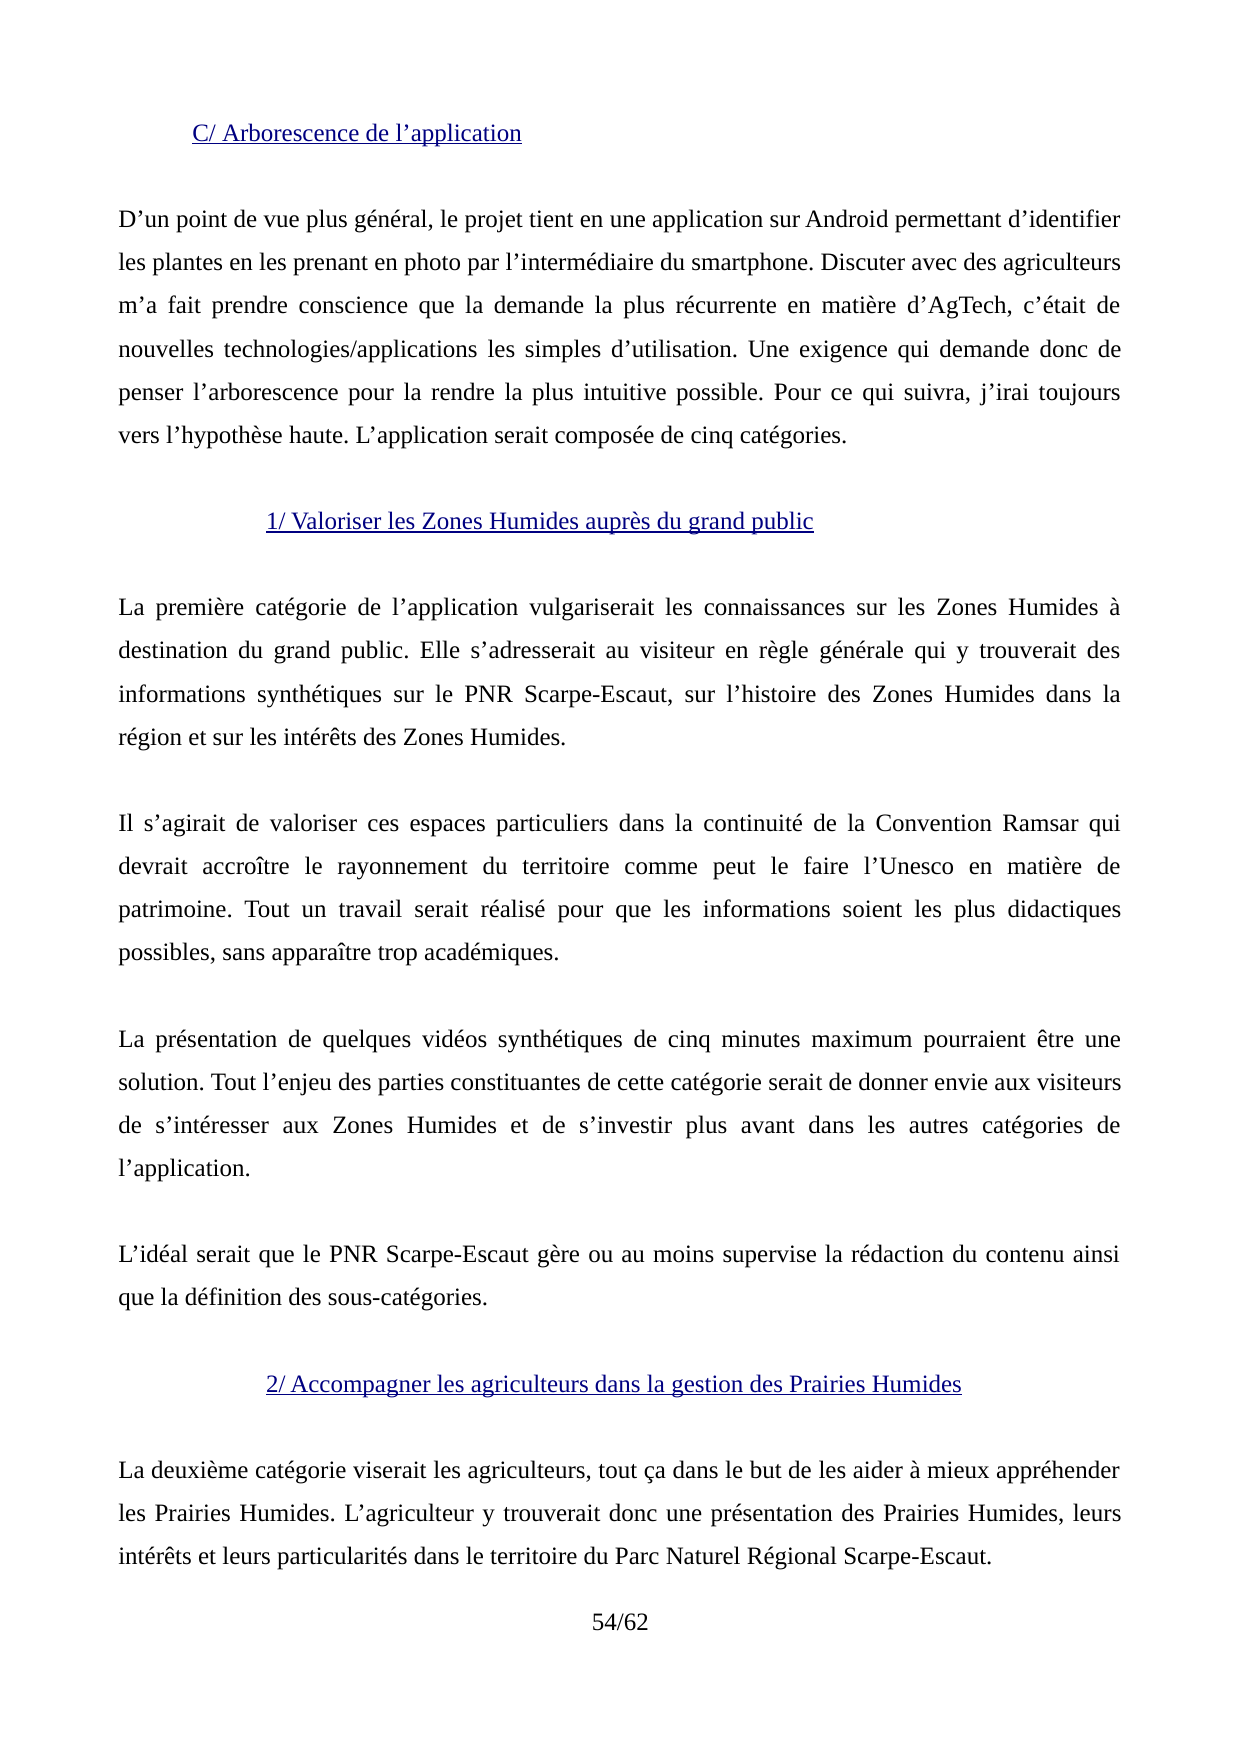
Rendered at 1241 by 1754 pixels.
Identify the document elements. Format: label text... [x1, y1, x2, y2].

text La présentation de quelques vidéos synthétiques de cinq minutes maximum pourraient être une solution. Tout l’enjeu des parties constituantes de cette catégorie serait de donner envie aux visiteurs de s’intéresser aux Zones Humides et de s’investir plus avant dans les autres catégories de l’application. [118, 1024, 1122, 1182]
text L’idéal serait que le PNR Scarpe-Escaut gère ou au moins supervise la rédaction du contenu ainsi que la définition des sous-catégories. [118, 1239, 1122, 1311]
text 2/ Accompagner les agriculteurs dans la gestion des Prairies Humides [118, 1369, 1122, 1397]
text La première catégorie de l’application vulgariserait les connaissances sur les Zones Humides à destination du grand public. Elle s’adresserait au visiteur en règle générale qui y trouverait des informations synthétiques sur le PNR Scarpe-Escaut, sur l’histoire des Zones Humides dans la région et sur les intérêts des Zones Humides. [118, 592, 1122, 751]
text C/ Arborescence de l’application [118, 118, 1122, 147]
text 1/ Valoriser les Zones Humides auprès du grand public [118, 506, 1122, 535]
text Il s’agirait de valoriser ces espaces particuliers dans la continuité de la Convention Ramsar qui devrait accroître le rayonnement du territoire comme peut le faire l’Unesco en matière de patrimoine. Tout un travail serait réalisé pour que les informations soient les plus didactiques possibles, sans apparaître trop académiques. [118, 808, 1122, 966]
text La deuxième catégorie viserait les agriculteurs, tout ça dans le but de les aider à mieux appréhender les Prairies Humides. L’agriculteur y trouverait donc une présentation des Prairies Humides, leurs intérêts et leurs particularités dans le territoire du Parc Naturel Régional Scarpe-Escaut. [118, 1455, 1122, 1570]
text D’un point de vue plus général, le projet tient en une application sur Android permettant d’identifier les plantes en les prenant en photo par l’intermédiaire du smartphone. Discuter avec des agriculteurs m’a fait prendre conscience que la demande la plus récurrente en matière d’AgTech, c’était de nouvelles technologies/applications les simples d’utilisation. Une exigence qui demande donc de penser l’arborescence pour la rendre la plus intuitive possible. Pour ce qui suivra, j’irai toujours vers l’hypothèse haute. L’application serait composée de cinq catégories. [118, 204, 1122, 449]
